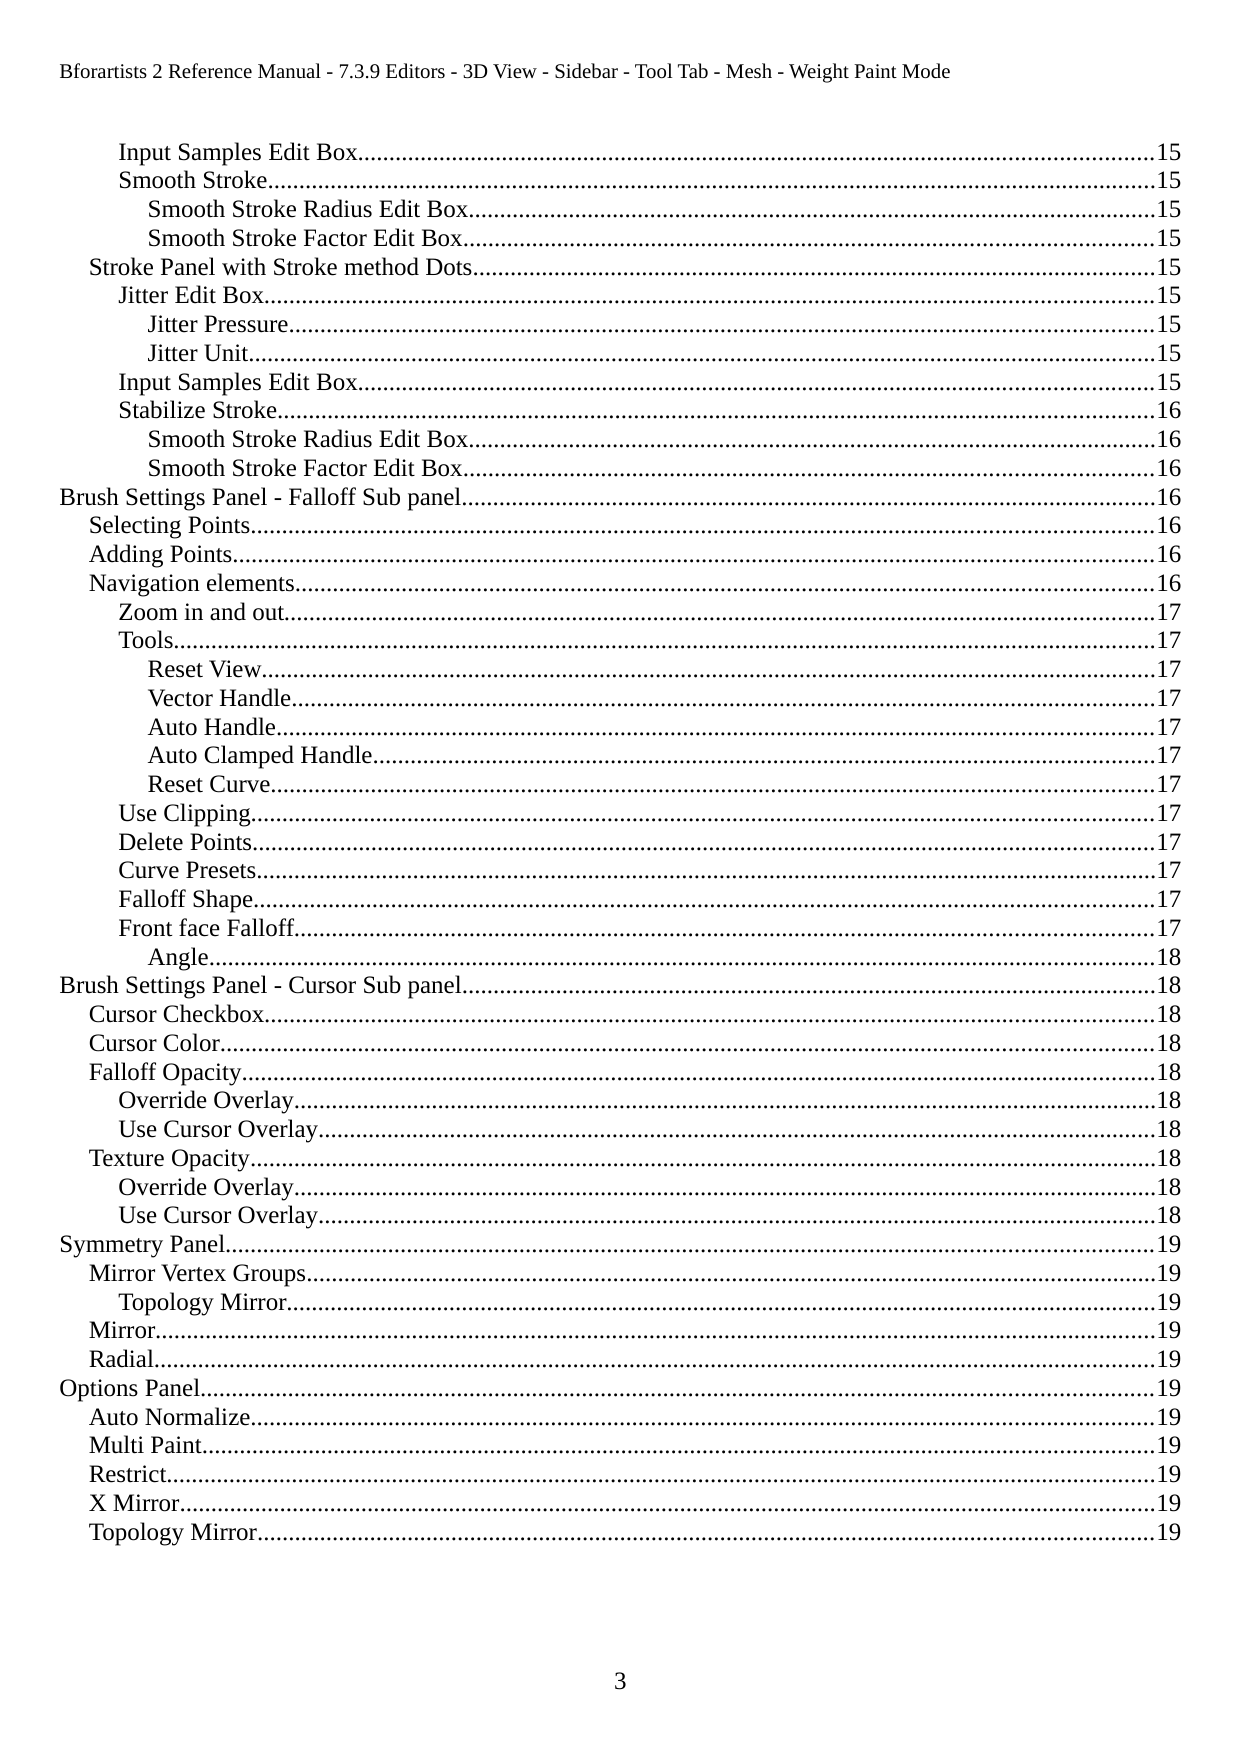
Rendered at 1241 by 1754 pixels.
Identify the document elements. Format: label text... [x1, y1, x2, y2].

text Smooth Stroke Factor Edit Box 16 [147, 453, 1181, 482]
text Auto Normalize 19 [88, 1402, 1181, 1430]
text Texture Opacity 18 [88, 1143, 1181, 1172]
text Jitter Edit Box 15 [118, 280, 1181, 309]
text Smooth Stroke Radius Edit Box 15 [147, 194, 1181, 223]
text Stroke Panel with Stroke method Dots 15 [88, 252, 1181, 280]
text Symmetry Panel 19 [59, 1229, 1181, 1258]
text Delete Points 17 [118, 827, 1181, 855]
text Zoom in and out 17 [118, 597, 1181, 625]
text Topology Mirror 19 [118, 1287, 1181, 1315]
text Radial 19 [88, 1344, 1181, 1373]
text Navigation elements 16 [88, 568, 1181, 597]
text Falloff Shape 17 [118, 884, 1181, 913]
text Curve Presets 17 [118, 855, 1181, 884]
text Reset View 17 [147, 654, 1181, 683]
text Options Panel 19 [59, 1373, 1181, 1402]
text Input Samples Edit Box 15 [118, 137, 1181, 165]
text Tools 17 [118, 625, 1181, 654]
text Selecting Points 16 [88, 510, 1181, 539]
text Cursor Color 18 [88, 1028, 1181, 1057]
text Stabilize Stroke 16 [118, 395, 1181, 424]
text Adding Points 16 [88, 539, 1181, 568]
text Smooth Stroke Factor Edit Box 15 [147, 223, 1181, 252]
text Mirror 19 [88, 1315, 1181, 1344]
text Cursor Checkbox 18 [88, 999, 1181, 1028]
text Angle 18 [147, 942, 1181, 970]
text Smooth Stroke 15 [118, 165, 1181, 194]
text Reset Curve 17 [147, 769, 1181, 798]
text Use Cursor Overlay 18 [118, 1200, 1181, 1229]
text Brush Settings Panel - Falloff Sub panel 16 [59, 482, 1181, 510]
text Vector Handle 17 [147, 683, 1181, 712]
text Use Cursor Overlay 18 [118, 1114, 1181, 1143]
text Restrict 19 [88, 1459, 1181, 1488]
text Front face Falloff 17 [118, 913, 1181, 942]
text Use Clipping 17 [118, 798, 1181, 827]
text Auto Clamped Handle 17 [147, 740, 1181, 769]
text Auto Handle 17 [147, 712, 1181, 740]
text Brush Settings Panel - Cursor Sub panel 18 [59, 970, 1181, 999]
text Override Overlay 18 [118, 1172, 1181, 1200]
text Input Samples Edit Box 15 [118, 367, 1181, 395]
text Jitter Pressure 15 [147, 309, 1181, 338]
text Jitter Unit 15 [147, 338, 1181, 367]
text Multi Paint 19 [88, 1430, 1181, 1459]
text Falloff Opacity 18 [88, 1057, 1181, 1085]
text Topology Mirror 19 [88, 1517, 1181, 1545]
text X Mirror 19 [88, 1488, 1181, 1517]
text Override Overlay 18 [118, 1085, 1181, 1114]
text Smooth Stroke Radius Edit Box 16 [147, 424, 1181, 453]
text Mirror Vertex Groups 19 [88, 1258, 1181, 1287]
